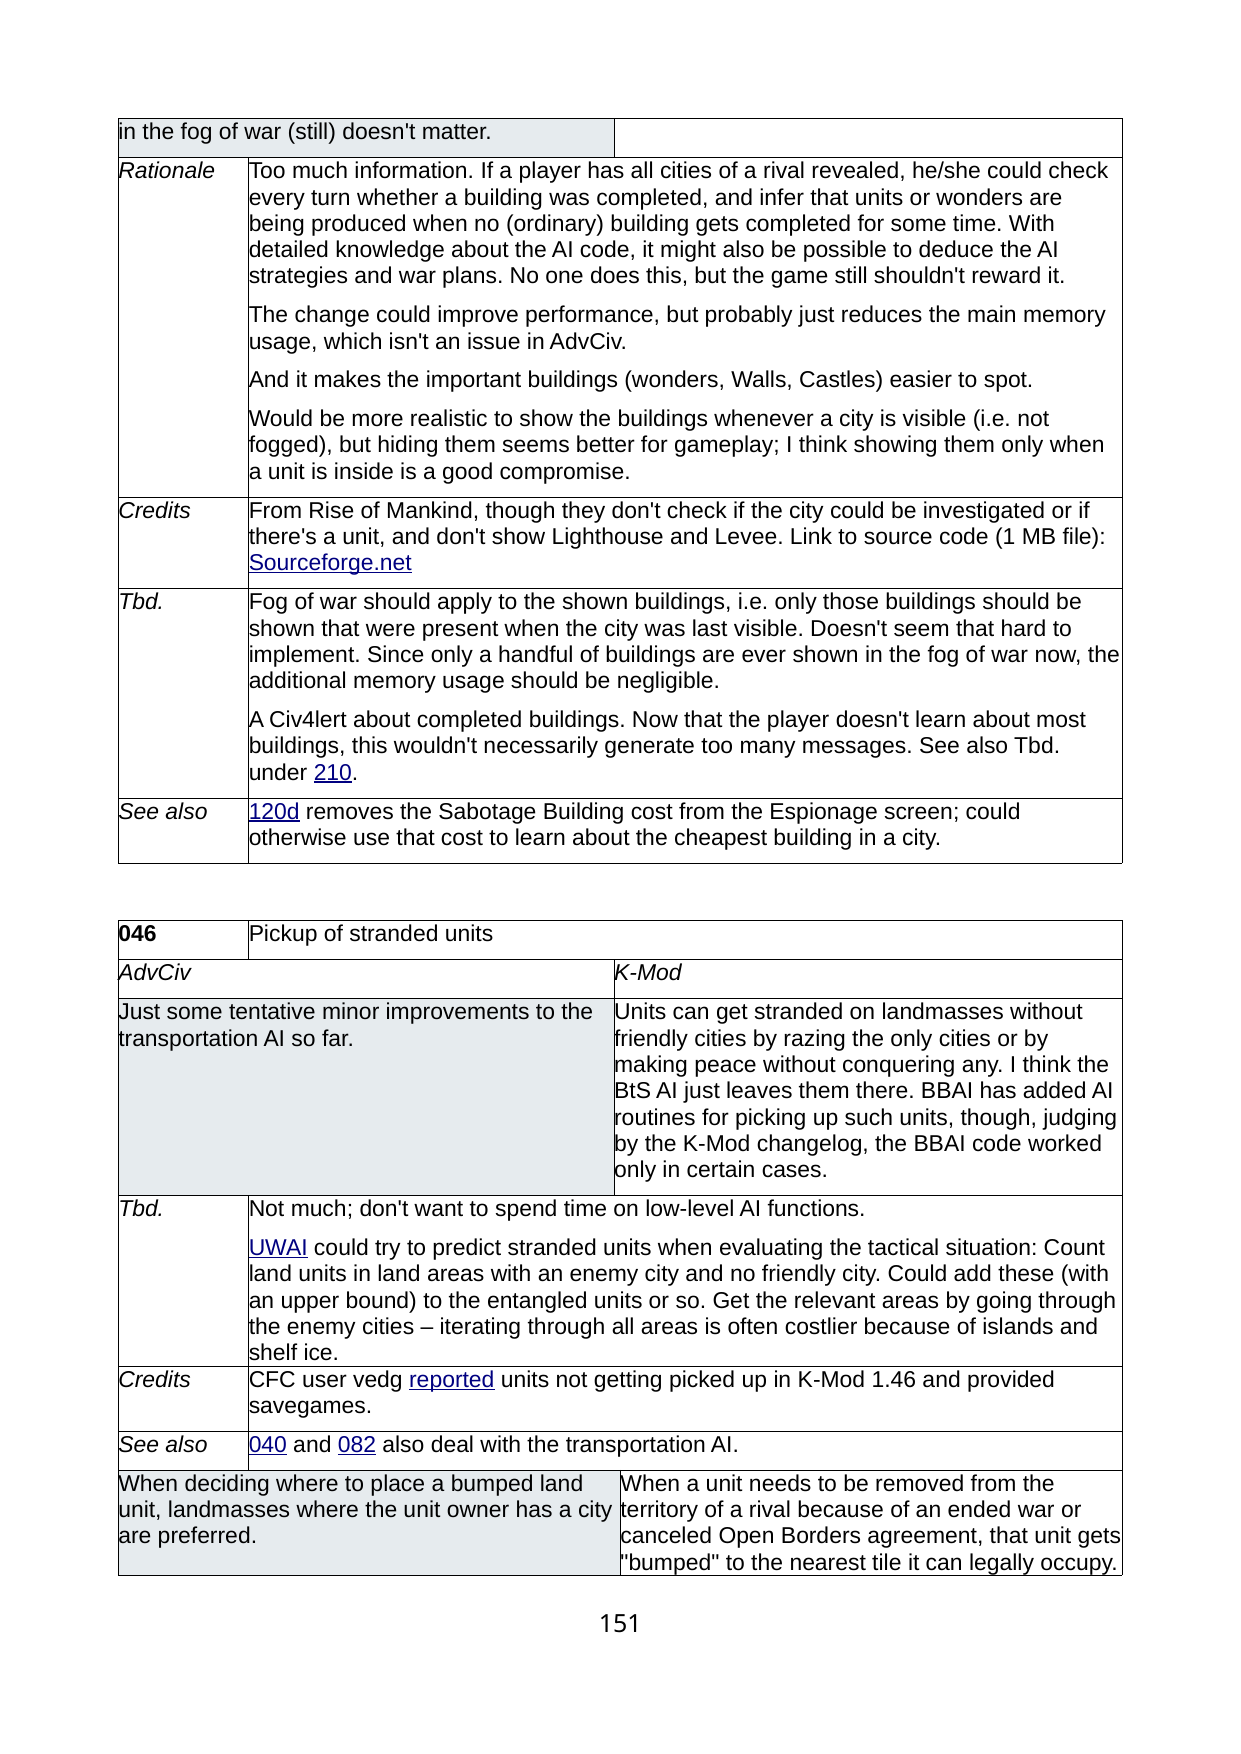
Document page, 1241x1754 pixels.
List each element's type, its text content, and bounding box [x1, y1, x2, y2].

table_cell [615, 119, 1122, 157]
table_cell Not much; don't want to spend time on low-level AI functions. UWAI could try to predict stranded units when evaluating the tactical situation: Count land units in land areas with an enemy city and no friendly city. Could add these (with an upper bound) to the entangled units or so. Get the relevant areas by going through the enemy cities – iterating through all areas is often costlier because of islands and shelf ice. [249, 1196, 1122, 1366]
table_cell See also [119, 799, 248, 863]
table_cell Credits [119, 498, 248, 588]
table_cell K-Mod [615, 960, 1122, 998]
table_cell 120d removes the Sabotage Building cost from the Espionage screen; could otherwise use that cost to learn about the cheapest building in a city. [249, 799, 1122, 863]
table_cell Units can get stranded on landmasses without friendly cities by razing the only cities or by making peace without conquering any. I think the BtS AI just leaves them there. BBAI has added AI routines for picking up such units, though, judging by the K-Mod changelog, the BBAI code worked only in certain cases. [615, 999, 1122, 1195]
table_cell Rationale [119, 158, 248, 497]
table_header Pickup of stranded units [249, 921, 1122, 959]
table_cell When deciding where to place a bumped land unit, landmasses where the unit owner has a city are preferred. [119, 1471, 620, 1575]
table_cell Fog of war should apply to the shown buildings, i.e. only those buildings should be shown that were present when the city was last visible. Doesn't seem that hard to implement. Since only a handful of buildings are ever shown in the fog of war now, the additional memory usage should be negligible. A Civ4lert about completed buildings. Now that the player doesn't learn about most buildings, this wouldn't necessarily generate too many messages. See also Tbd. under 210. [249, 589, 1122, 797]
table_cell Tbd. [119, 589, 248, 797]
table_cell AdvCiv [119, 960, 614, 998]
table_cell in the fog of war (still) doesn't matter. [119, 119, 614, 157]
table_cell CFC user vedg reported units not getting picked up in K-Mod 1.46 and provided savegames. [249, 1367, 1122, 1431]
table_cell See also [119, 1432, 248, 1470]
table_cell Tbd. [119, 1196, 248, 1366]
table_cell From Rise of Mankind, though they don't check if the city could be investigated or if there's a unit, and don't show Lighthouse and Levee. Link to source code (1 MB file): Sourceforge.net [249, 498, 1122, 588]
table_cell 040 and 082 also deal with the transportation AI. [249, 1432, 1122, 1470]
table_cell When a unit needs to be removed from the territory of a rival because of an ended war or canceled Open Borders agreement, that unit gets "bumped" to the nearest tile it can legally occupy. [621, 1471, 1122, 1575]
table_header 046 [119, 921, 248, 959]
table_cell Credits [119, 1367, 248, 1431]
table_cell Just some tentative minor improvements to the transportation AI so far. [119, 999, 614, 1195]
table_cell Too much information. If a player has all cities of a rival revealed, he/she could check every turn whether a building was completed, and infer that units or wonders are being produced when no (ordinary) building gets completed for some time. With detailed knowledge about the AI code, it might also be possible to deduce the AI strategies and war plans. No one does this, but the game still shouldn't reward it. The change could improve performance, but probably just reduces the main memory usage, which isn't an issue in AdvCiv. And it makes the important buildings (wonders, Walls, Castles) easier to spot. Would be more realistic to show the buildings whenever a city is visible (i.e. not fogged), but hiding them seems better for gameplay; I think showing them only when a unit is inside is a good compromise. [249, 158, 1122, 497]
